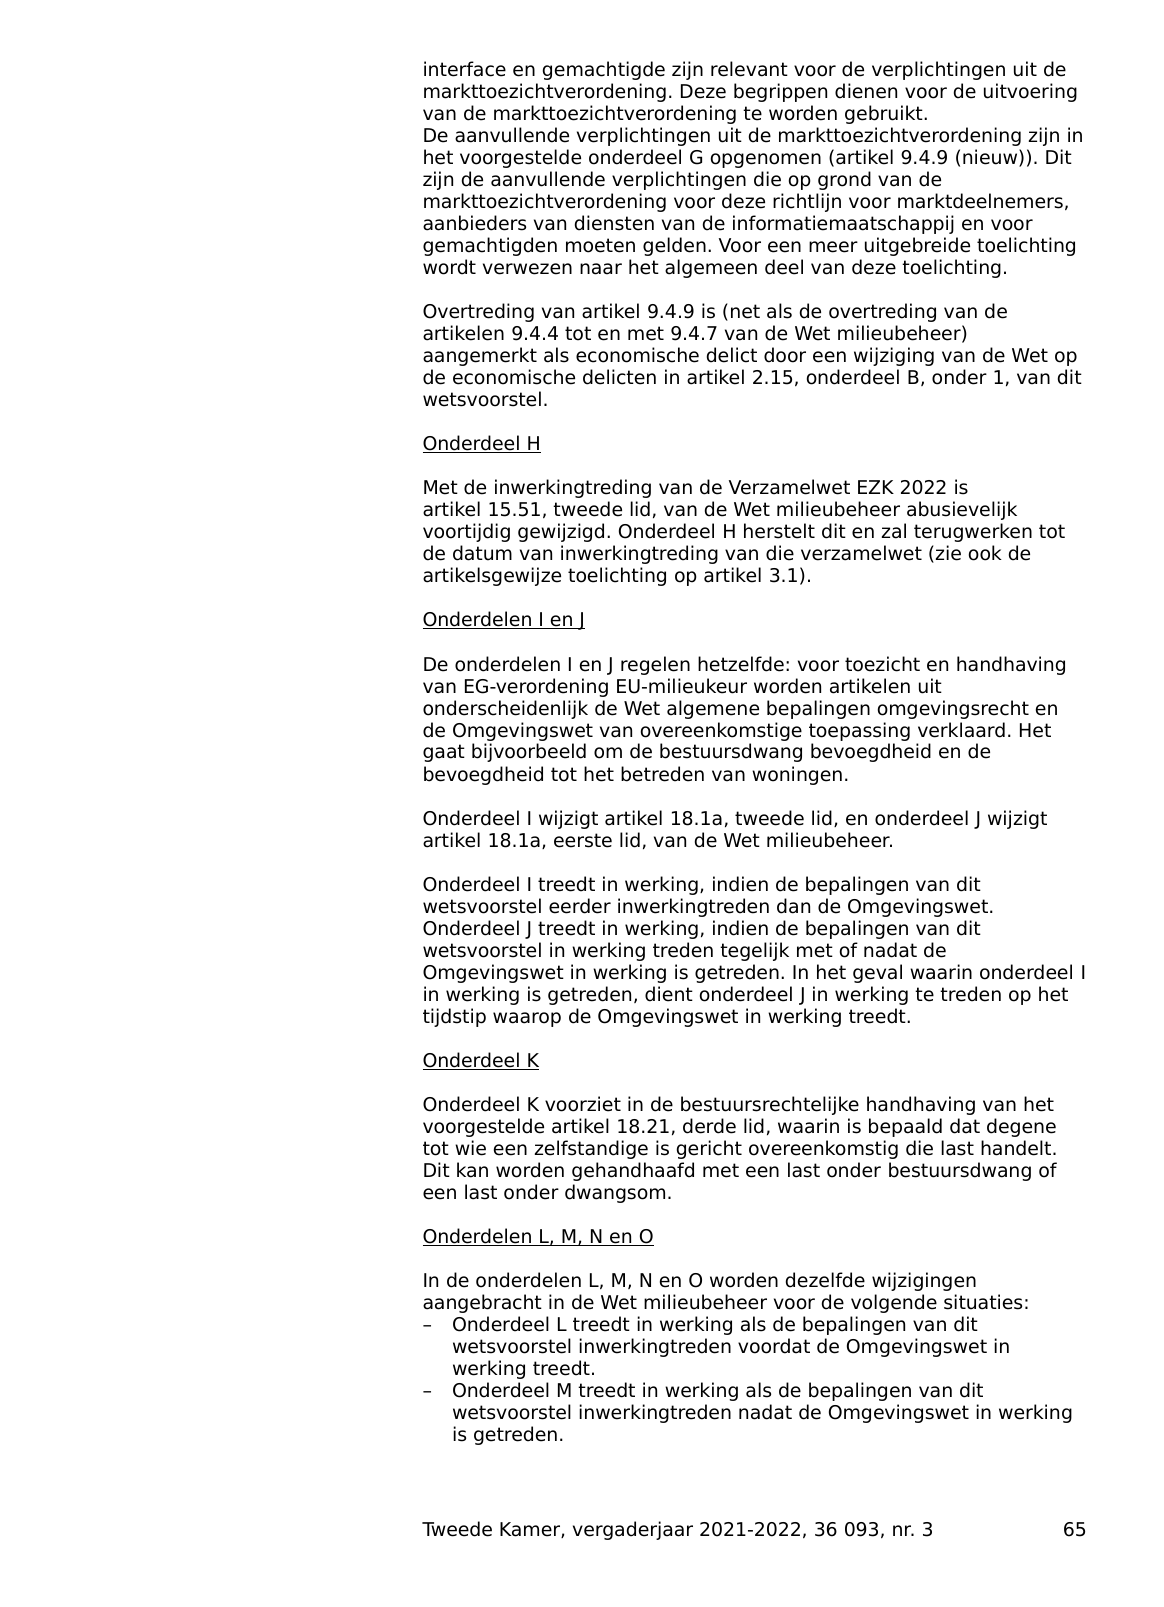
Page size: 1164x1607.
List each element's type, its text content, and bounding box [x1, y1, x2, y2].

text Met de inwerkingtreding van de Verzamelwet EZK 2022 is artikel 15.51, tweede lid, van de Wet milieubeheer abusievelijk voortijdig gewijzigd. Onderdeel H herstelt dit en zal terugwerken tot de datum van inwerkingtreding van die verzamelwet (zie ook de artikelsgewijze toelichting op artikel 3.1). [422, 477, 1087, 587]
text De aanvullende verplichtingen uit de markttoezichtverordening zijn in het voorgestelde onderdeel G opgenomen (artikel 9.4.9 (nieuw)). Dit zijn de aanvullende verplichtingen die op grond van de markttoezichtverordening voor deze richtlijn voor marktdeelnemers, aanbieders van diensten van de informatiemaatschappij en voor gemachtigden moeten gelden. Voor een meer uitgebreide toelichting wordt verwezen naar het algemeen deel van deze toelichting. [422, 125, 1087, 279]
text In de onderdelen L, M, N en O worden dezelfde wijzigingen aangebracht in de Wet milieubeheer voor de volgende situaties: [422, 1270, 1087, 1314]
text Overtreding van artikel 9.4.9 is (net als de overtreding van de artikelen 9.4.4 tot en met 9.4.7 van de Wet milieubeheer) aangemerkt als economische delict door een wijziging van de Wet op de economische delicten in artikel 2.15, onderdeel B, onder 1, van dit wetsvoorstel. [422, 301, 1087, 411]
text Onderdeel I treedt in werking, indien de bepalingen van dit wetsvoorstel eerder inwerkingtreden dan de Omgevingswet. Onderdeel J treedt in werking, indien de bepalingen van dit wetsvoorstel in werking treden tegelijk met of nadat de Omgevingswet in werking is getreden. In het geval waarin onderdeel I in werking is getreden, dient onderdeel J in werking te treden op het tijdstip waarop de Omgevingswet in werking treedt. [422, 874, 1087, 1028]
subtitle Onderdeel K [422, 1050, 1087, 1072]
text interface en gemachtigde zijn relevant voor de verplichtingen uit de markttoezichtverordening. Deze begrippen dienen voor de uitvoering van de markttoezichtverordening te worden gebruikt. [422, 59, 1087, 125]
text – Onderdeel M treedt in werking als de bepalingen van dit wetsvoorstel inwerkingtreden nadat de Omgevingswet in werking is getreden. [422, 1380, 1087, 1446]
text – Onderdeel L treedt in werking als de bepalingen van dit wetsvoorstel inwerkingtreden voordat de Omgevingswet in werking treedt. [422, 1314, 1087, 1380]
subtitle Onderdelen I en J [422, 609, 1087, 631]
subtitle Onderdelen L, M, N en O [422, 1226, 1087, 1248]
text De onderdelen I en J regelen hetzelfde: voor toezicht en handhaving van EG-verordening EU-milieukeur worden artikelen uit onderscheidenlijk de Wet algemene bepalingen omgevingsrecht en de Omgevingswet van overeenkomstige toepassing verklaard. Het gaat bijvoorbeeld om de bestuursdwang bevoegdheid en de bevoegdheid tot het betreden van woningen. [422, 653, 1087, 785]
subtitle Onderdeel H [422, 433, 1087, 455]
text Onderdeel K voorziet in de bestuursrechtelijke handhaving van het voorgestelde artikel 18.21, derde lid, waarin is bepaald dat degene tot wie een zelfstandige is gericht overeenkomstig die last handelt. Dit kan worden gehandhaafd met een last onder bestuursdwang of een last onder dwangsom. [422, 1094, 1087, 1204]
text Onderdeel I wijzigt artikel 18.1a, tweede lid, en onderdeel J wijzigt artikel 18.1a, eerste lid, van de Wet milieubeheer. [422, 808, 1087, 852]
